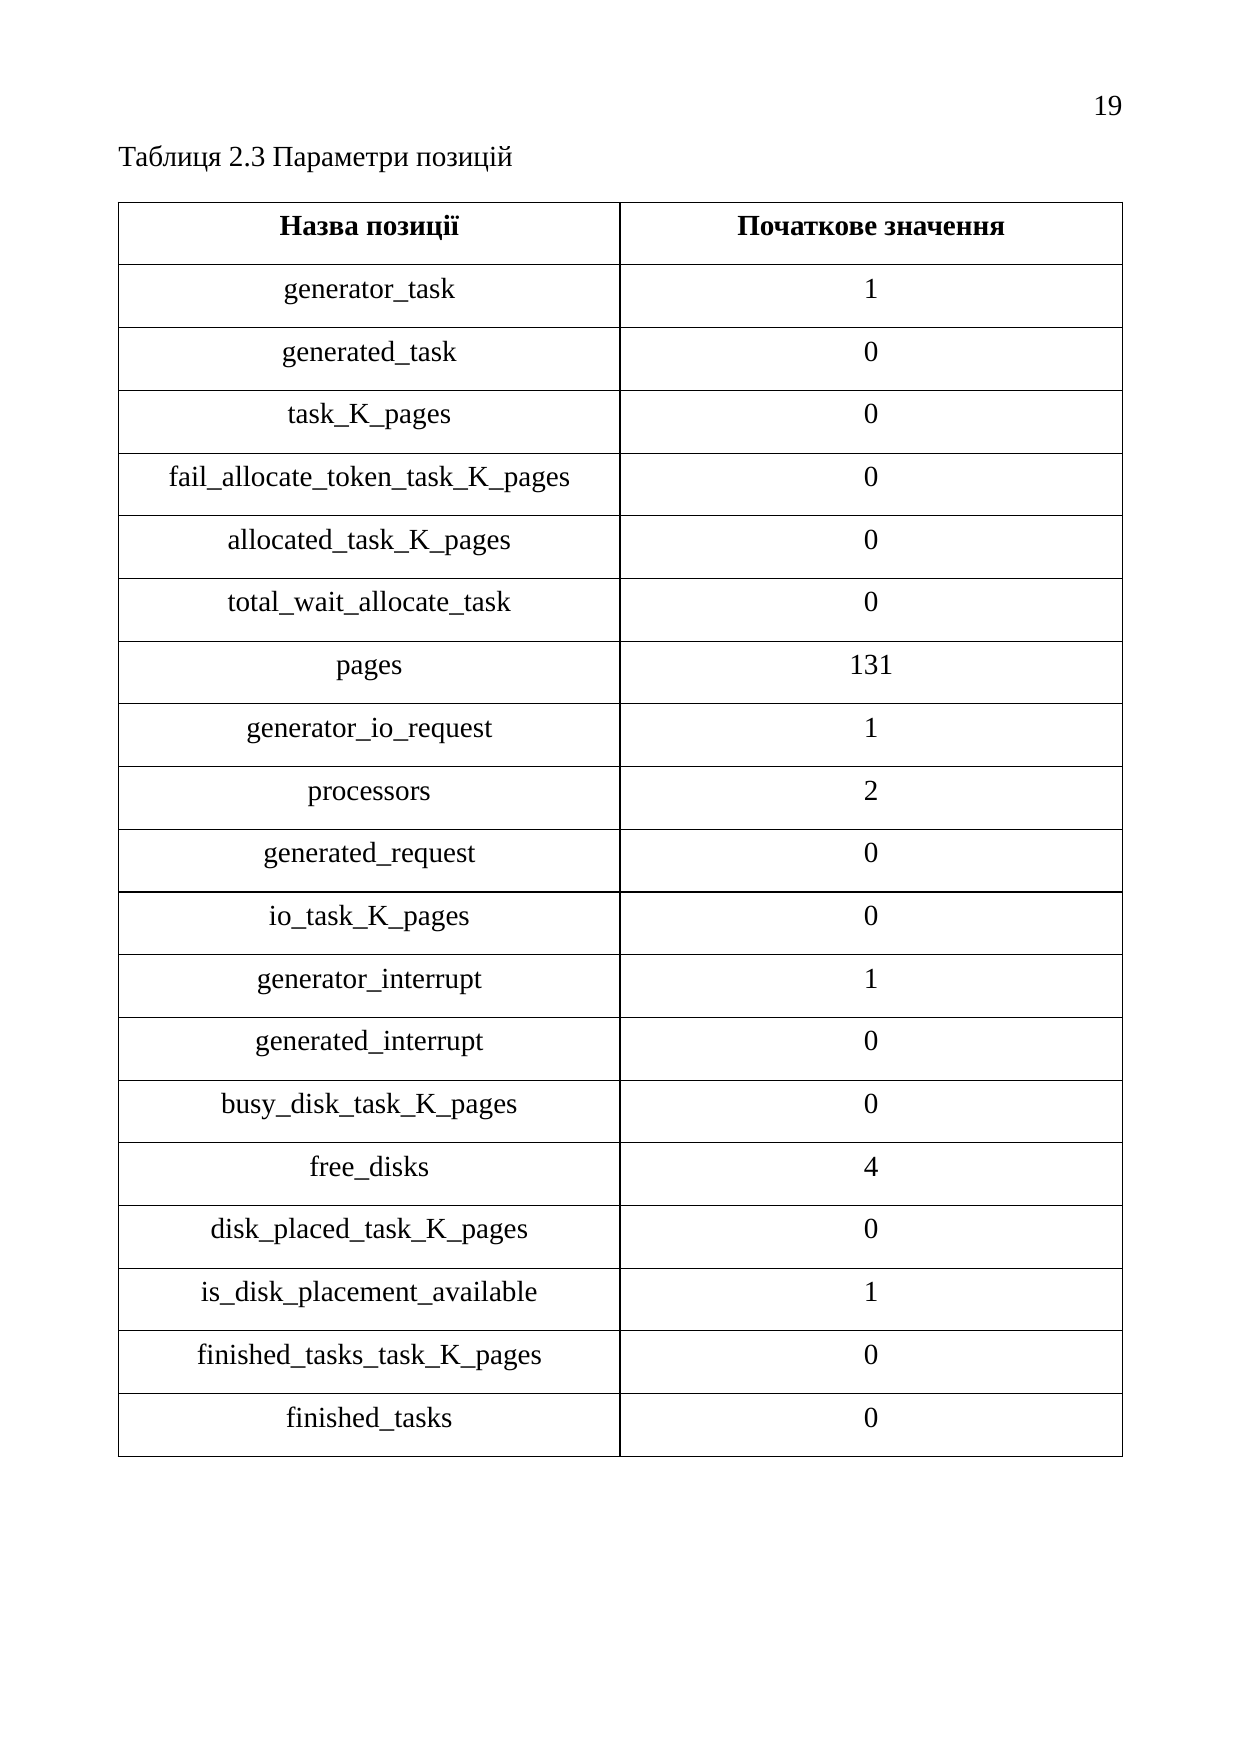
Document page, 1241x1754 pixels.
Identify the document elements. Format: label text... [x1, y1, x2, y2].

table_cell 1 [621, 1269, 1122, 1330]
table_cell finished_tasks [119, 1394, 619, 1456]
table_cell processors [119, 767, 619, 829]
table_cell 1 [621, 955, 1122, 1017]
table_cell fail_allocate_token_task_K_pages [119, 454, 619, 515]
table_cell 0 [621, 1331, 1122, 1393]
table_cell 0 [621, 454, 1122, 515]
table_cell disk_placed_task_K_pages [119, 1206, 619, 1268]
table_cell 0 [621, 1394, 1122, 1456]
table_cell 1 [621, 704, 1122, 766]
table_cell 0 [621, 1018, 1122, 1079]
table_header Початкове значення [621, 203, 1122, 264]
text Таблиця 2.3 Параметри позицій [118, 139, 1122, 172]
table_cell is_disk_placement_available [119, 1269, 619, 1330]
table_cell 131 [621, 642, 1122, 703]
table_cell generator_task [119, 265, 619, 327]
table_cell generated_request [119, 830, 619, 891]
table_cell 0 [621, 391, 1122, 452]
table_cell finished_tasks_task_K_pages [119, 1331, 619, 1393]
table_cell free_disks [119, 1143, 619, 1205]
table_cell 4 [621, 1143, 1122, 1205]
table_cell 0 [621, 893, 1122, 954]
table_cell total_wait_allocate_task [119, 579, 619, 641]
table_cell 0 [621, 516, 1122, 578]
table_cell 0 [621, 830, 1122, 891]
table_cell 1 [621, 265, 1122, 327]
table_cell generator_io_request [119, 704, 619, 766]
table_cell io_task_K_pages [119, 893, 619, 954]
table_cell pages [119, 642, 619, 703]
table_cell busy_disk_task_K_pages [119, 1081, 619, 1142]
table_cell generated_task [119, 328, 619, 390]
table_cell allocated_task_K_pages [119, 516, 619, 578]
table_cell task_K_pages [119, 391, 619, 452]
table_cell 0 [621, 579, 1122, 641]
table_header Назва позиції [119, 203, 619, 264]
table_cell 0 [621, 1081, 1122, 1142]
table_cell generated_interrupt [119, 1018, 619, 1079]
table_cell 0 [621, 328, 1122, 390]
table_cell 0 [621, 1206, 1122, 1268]
table_cell 2 [621, 767, 1122, 829]
table_cell generator_interrupt [119, 955, 619, 1017]
